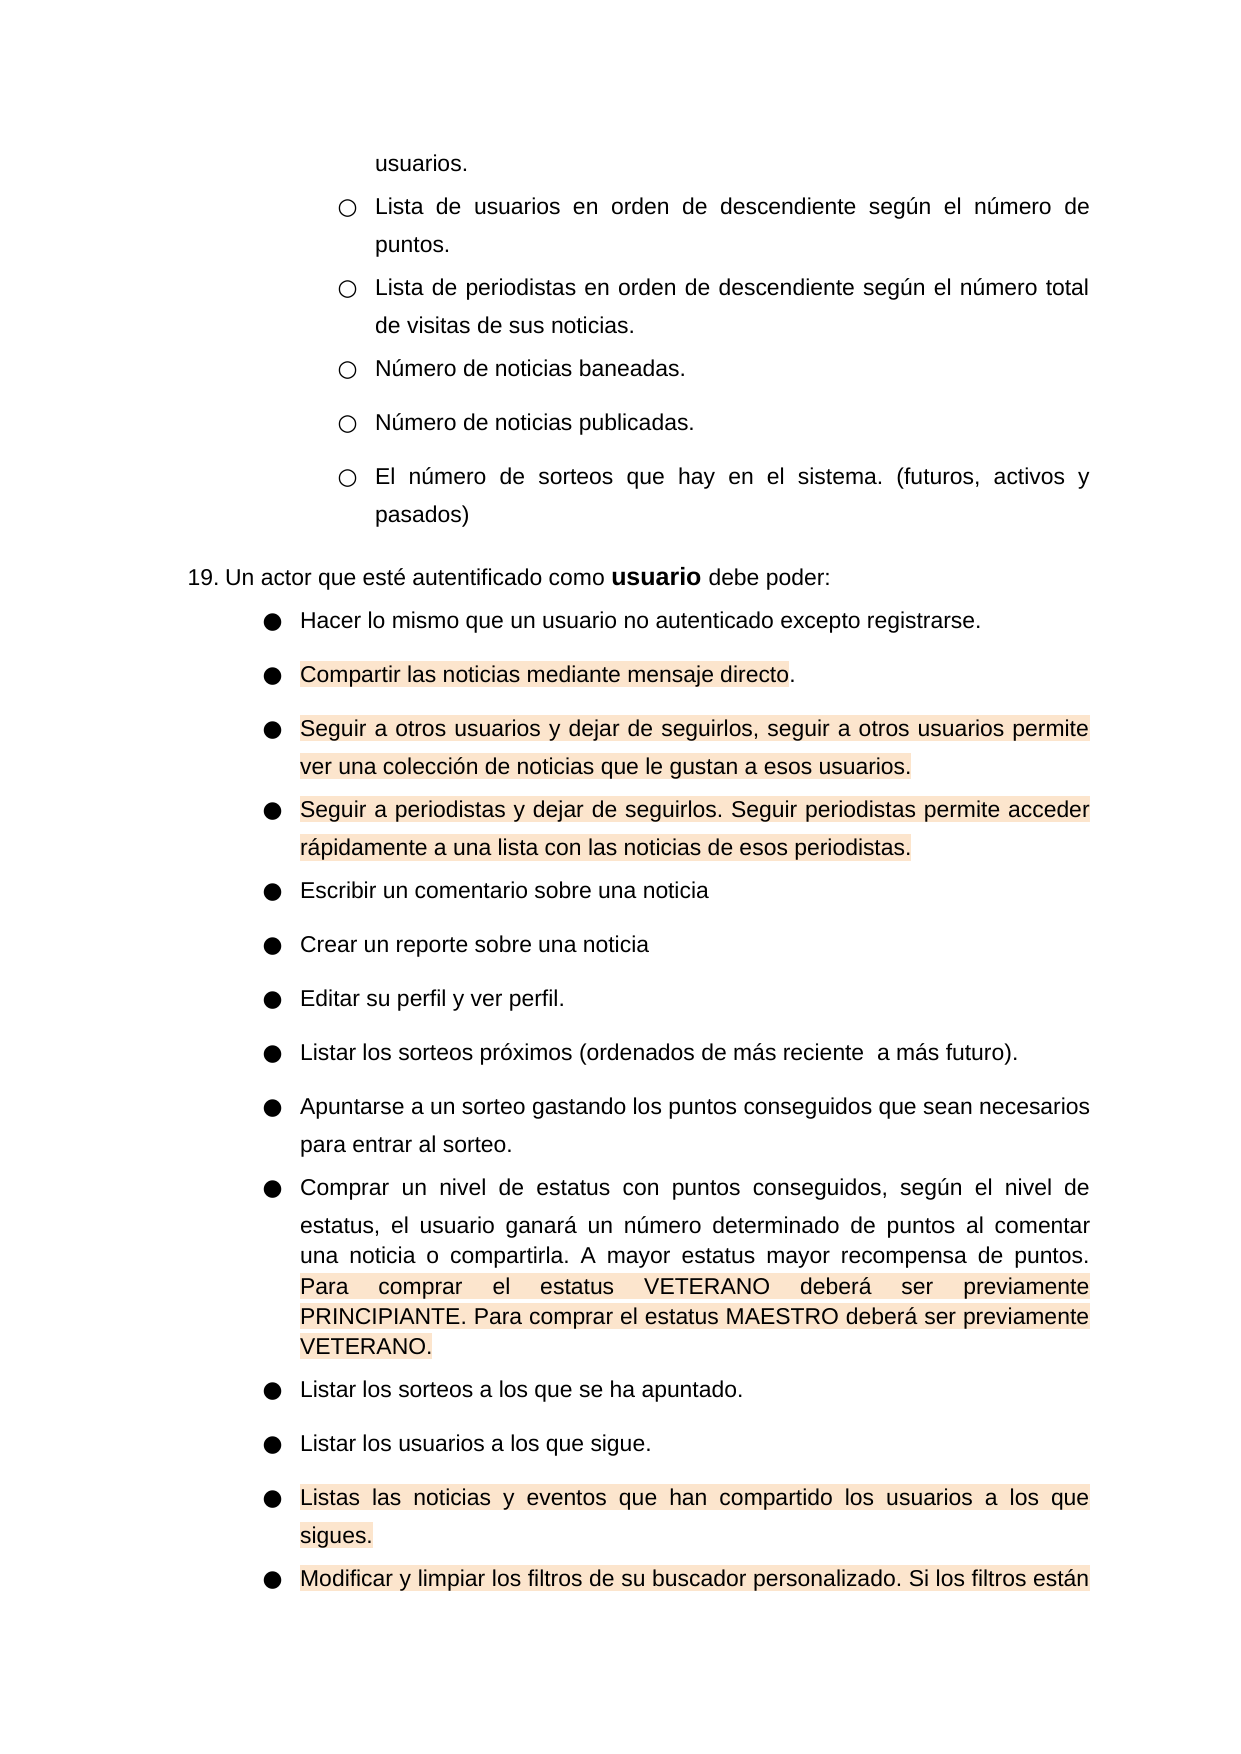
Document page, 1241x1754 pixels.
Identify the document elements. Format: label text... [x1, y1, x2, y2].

list Compartir las noticias mediante mensaje directo. [262, 648, 1090, 695]
list Seguir a periodistas y dejar de seguirlos. Seguir periodistas permite acceder rápidamente a una lista con las noticias de esos periodistas. [262, 783, 1090, 861]
list Listar los usuarios a los que sigue. [262, 1417, 1090, 1464]
list Listar los sorteos próximos (ordenados de más reciente a más futuro). [262, 1026, 1090, 1073]
list Lista de usuarios en orden de descendiente según el número de puntos. [337, 180, 1090, 257]
list Comprar un nivel de estatus con puntos conseguidos, según el nivel de estatus, el usuario ganará un número determinado de puntos al comentar una noticia o compartirla. A mayor estatus mayor recompensa de puntos. Para comprar el estatus VETERANO deberá ser previamente PRINCIPIANTE. Para comprar el estatus MAESTRO deberá ser previamente VETERANO. [262, 1161, 1090, 1359]
list Un actor que esté autentificado como usuario debe poder: [187, 561, 1090, 590]
list El número de sorteos que hay en el sistema. (futuros, activos y pasados) [337, 450, 1090, 527]
list Lista de periodistas en orden de descendiente según el número total de visitas de sus noticias. [337, 261, 1090, 338]
list Escribir un comentario sobre una noticia [262, 864, 1090, 911]
list Modificar y limpiar los filtros de su buscador personalizado. Si los filtros están [262, 1552, 1090, 1599]
list Apuntarse a un sorteo gastando los puntos conseguidos que sean necesarios para entrar al sorteo. [262, 1080, 1090, 1157]
list Listar los sorteos a los que se ha apuntado. [262, 1363, 1090, 1410]
list Seguir a otros usuarios y dejar de seguirlos, seguir a otros usuarios permite ver una colección de noticias que le gustan a esos usuarios. [262, 702, 1090, 779]
list Listas las noticias y eventos que han compartido los usuarios a los que sigues. [262, 1471, 1090, 1548]
list Crear un reporte sobre una noticia [262, 918, 1090, 965]
list Editar su perfil y ver perfil. [262, 972, 1090, 1019]
list Número de noticias publicadas. [337, 396, 1090, 443]
list Número de noticias baneadas. [337, 342, 1090, 389]
list usuarios. [337, 150, 1090, 176]
list Hacer lo mismo que un usuario no autenticado excepto registrarse. [262, 594, 1090, 641]
